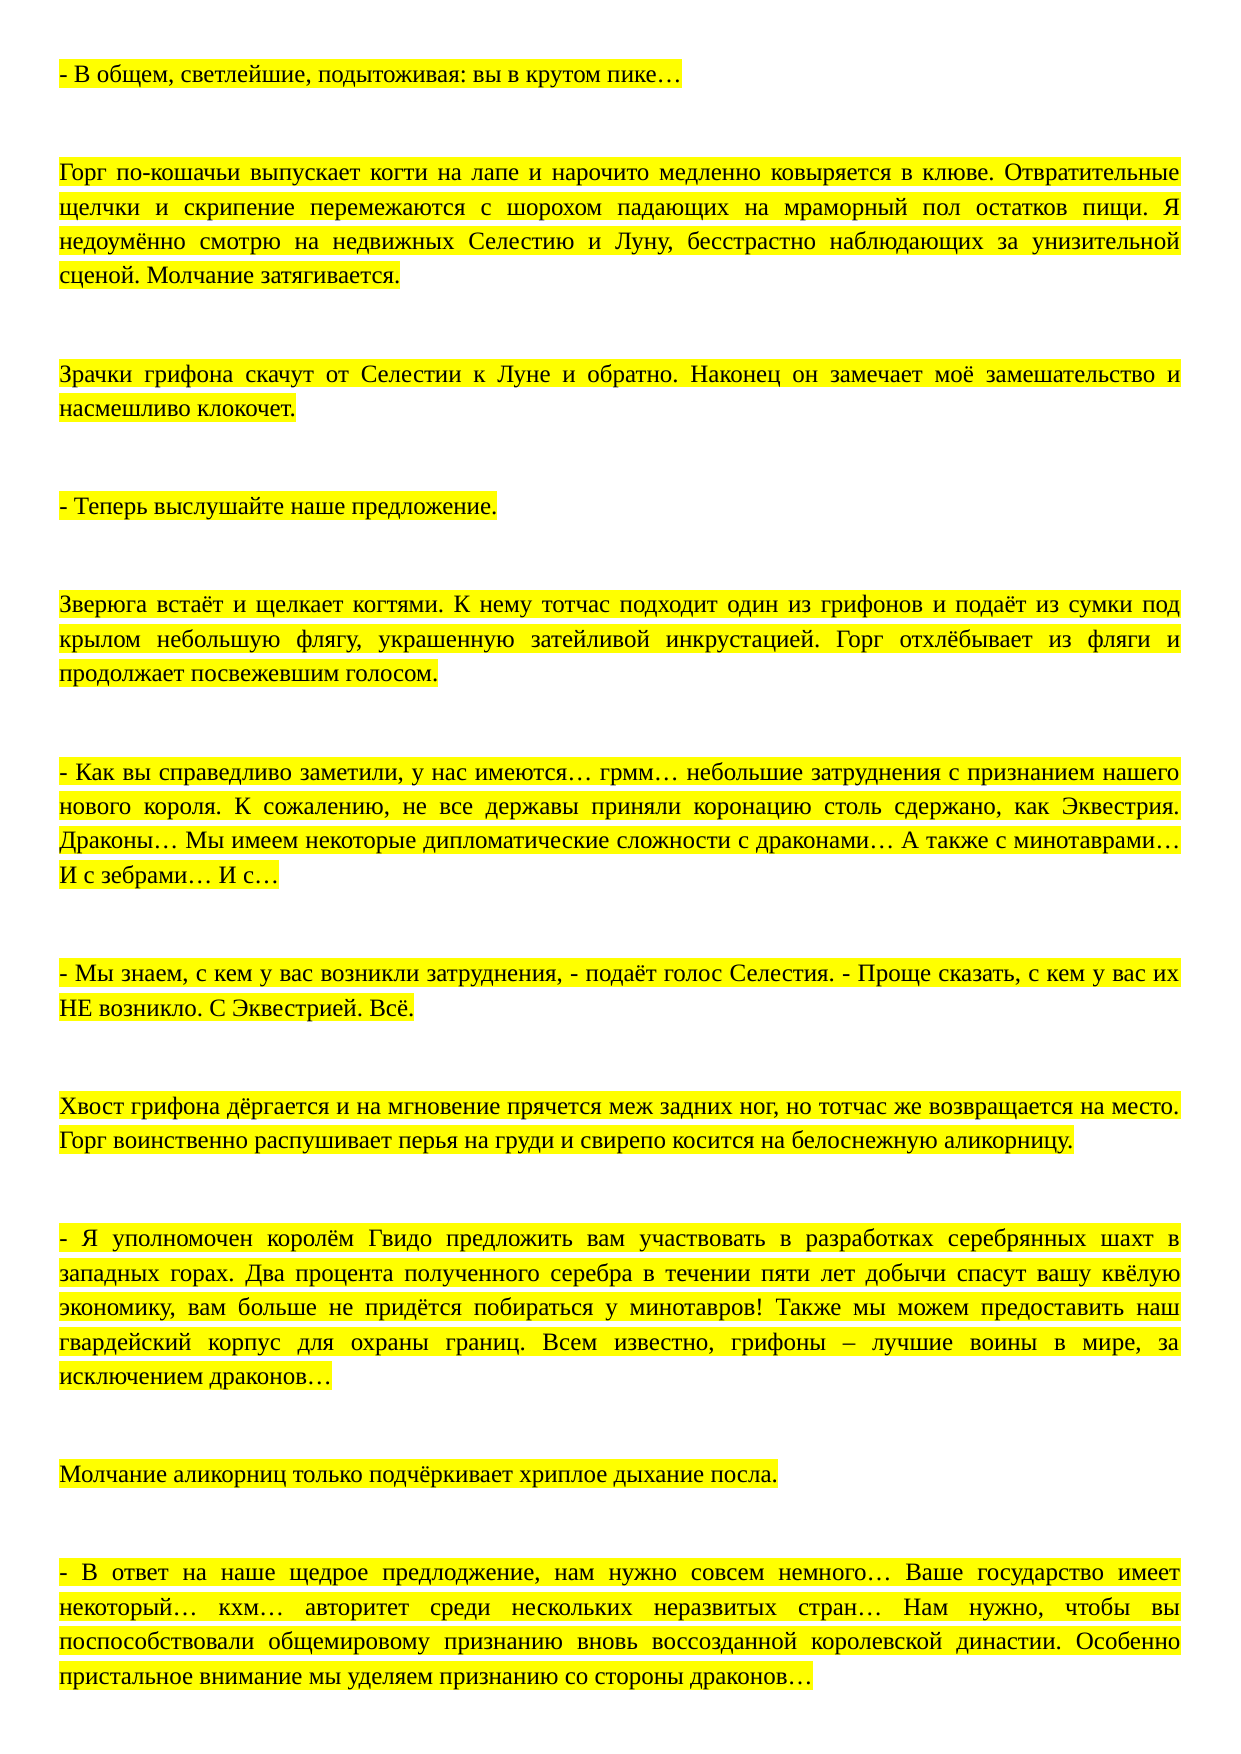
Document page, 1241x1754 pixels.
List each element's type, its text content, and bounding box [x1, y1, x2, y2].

text Молчание аликорниц только подчёркивает хриплое дыхание посла. [59, 1459, 1181, 1488]
text Горг по-кошачьи выпускает когти на лапе и нарочито медленно ковыряется в клюве. Отвратительные щелчки и скрипение перемежаются с шорохом падающих на мраморный пол остатков пищи. Я недоумённо смотрю на недвижных Селестию и Луну, бесстрастно наблюдающих за унизительной сценой. Молчание затягивается. [59, 157, 1181, 289]
text - Мы знаем, с кем у вас возникли затруднения, - подаёт голос Селестия. - Проще сказать, с кем у вас их НЕ возникло. С Эквестрией. Всё. [59, 958, 1181, 1021]
text Зверюга встаёт и щелкает когтями. К нему тотчас подходит один из грифонов и подаёт из сумки под крылом небольшую флягу, украшенную затейливой инкрустацией. Горг отхлёбывает из фляги и продолжает посвежевшим голосом. [59, 589, 1181, 687]
text - В ответ на наше щедрое предлоджение, нам нужно совсем немного… Ваше государство имеет некоторый… кхм… авторитет среди нескольких неразвитых стран… Нам нужно, чтобы вы поспособствовали общемировому признанию вновь воссозданной королевской династии. Особенно пристальное внимание мы уделяем признанию со стороны драконов… [59, 1557, 1181, 1690]
text Хвост грифона дёргается и на мгновение прячется меж задних ног, но тотчас же возвращается на место. Горг воинственно распушивает перья на груди и свирепо косится на белоснежную аликорницу. [59, 1091, 1181, 1154]
text - В общем, светлейшие, подытоживая: вы в крутом пике… [59, 59, 1181, 88]
text - Я уполномочен королём Гвидо предложить вам участвовать в разработках серебрянных шахт в западных горах. Два процента полученного серебра в течении пяти лет добычи спасут вашу квёлую экономику, вам больше не придётся побираться у минотавров! Также мы можем предоставить наш гвардейский корпус для охраны границ. Всем известно, грифоны – лучшие воины в мире, за исключением драконов… [59, 1223, 1181, 1390]
text - Как вы справедливо заметили, у нас имеются… грмм… небольшие затруднения с признанием нашего нового короля. К сожалению, не все державы приняли коронацию столь сдержано, как Эквестрия. Драконы… Мы имеем некоторые дипломатические сложности с драконами… А также с минотаврами… И с зебрами… И с… [59, 757, 1181, 889]
text Зрачки грифона скачут от Селестии к Луне и обратно. Наконец он замечает моё замешательство и насмешливо клокочет. [59, 359, 1181, 422]
text - Теперь выслушайте наше предложение. [59, 491, 1181, 520]
